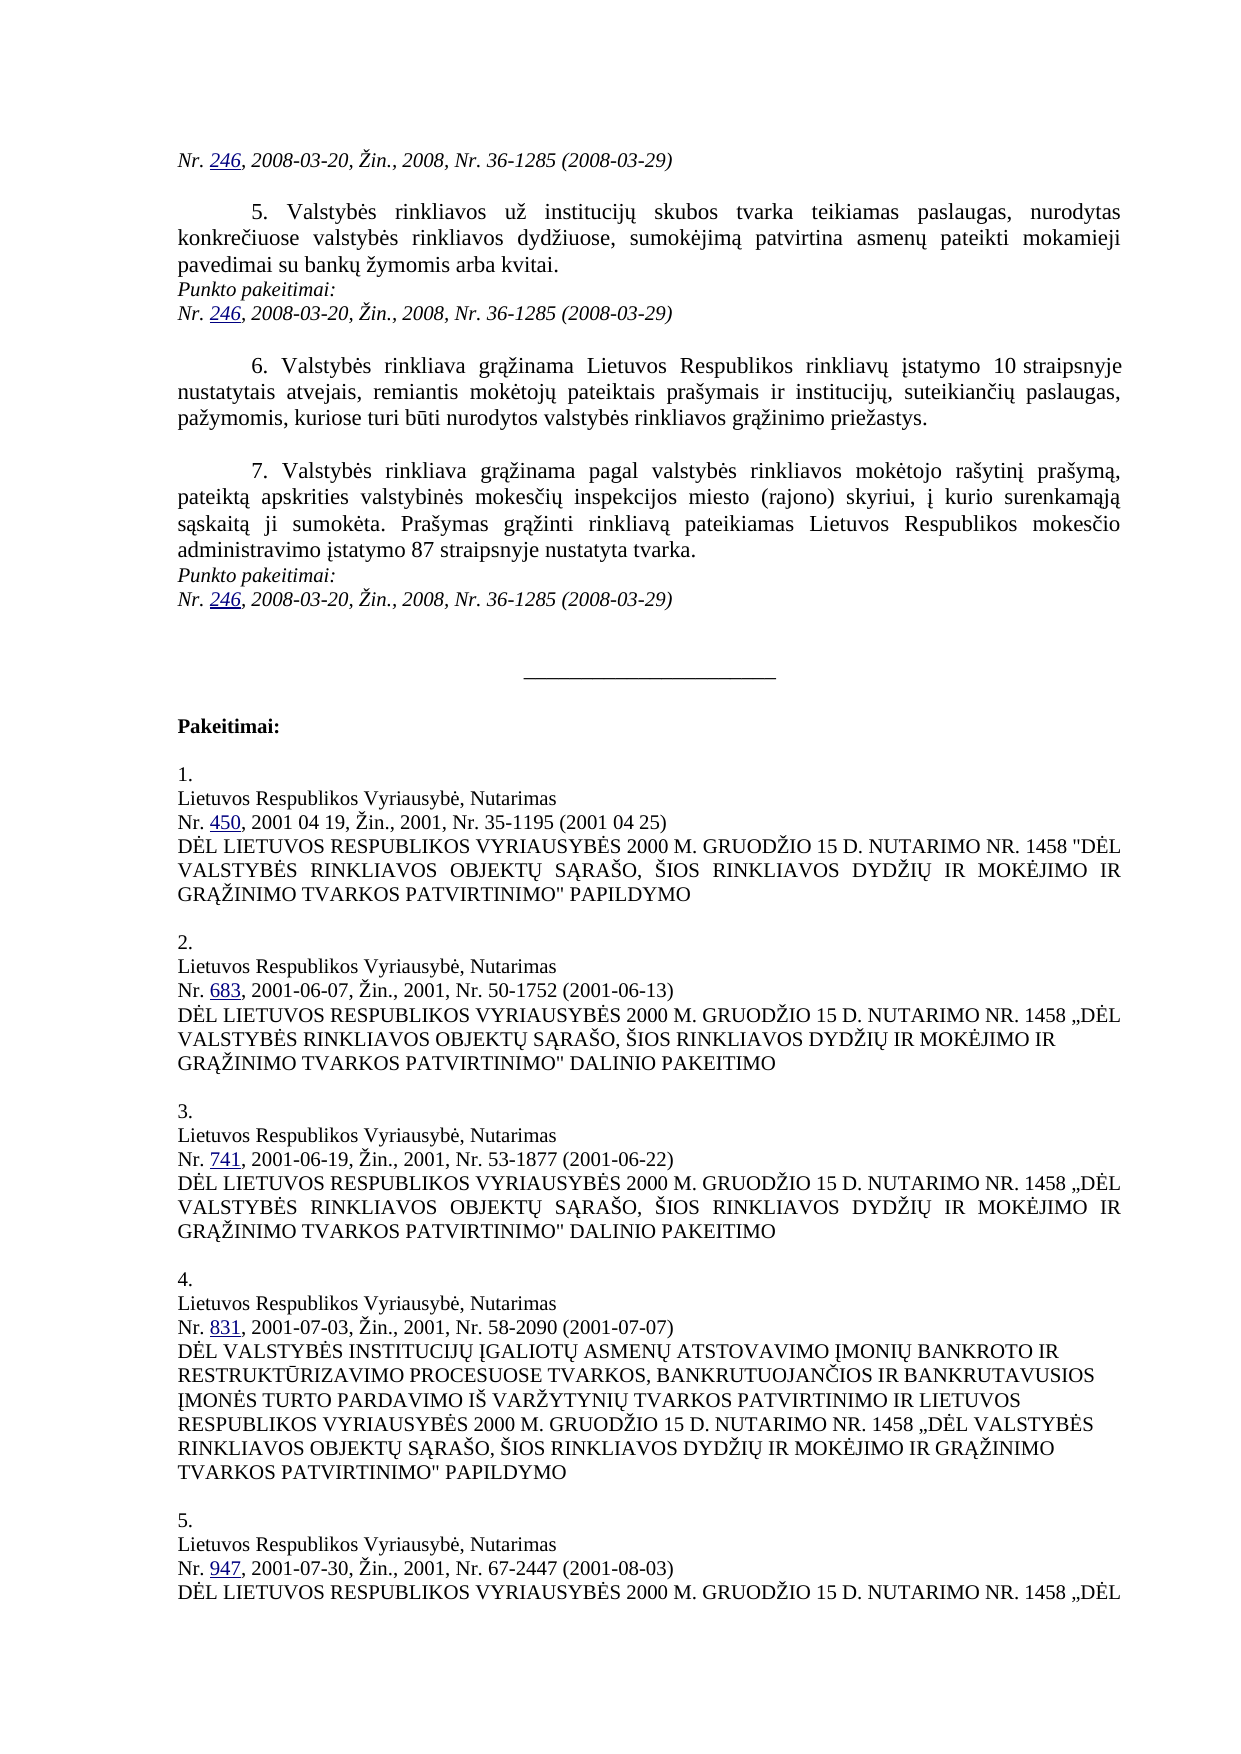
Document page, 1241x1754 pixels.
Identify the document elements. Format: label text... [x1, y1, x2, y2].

text Lietuvos Respublikos Vyriausybė, Nutarimas [177, 1291, 1122, 1315]
text Pakeitimai: [177, 714, 1122, 738]
text Punkto pakeitimai: [177, 277, 1122, 301]
text 1. [177, 762, 1122, 786]
text Lietuvos Respublikos Vyriausybė, Nutarimas [177, 786, 1122, 810]
text Nr. 831, 2001-07-03, Žin., 2001, Nr. 58-2090 (2001-07-07) [177, 1315, 1122, 1339]
text 3. [177, 1099, 1122, 1123]
text Punkto pakeitimai: [177, 562, 1122, 587]
text DĖL LIETUVOS RESPUBLIKOS VYRIAUSYBĖS 2000 M. GRUODŽIO 15 D. NUTARIMO NR. 1458 „DĖL [177, 1580, 1122, 1604]
text –––––––––––––––––––––– [177, 663, 1122, 690]
text DĖL LIETUVOS RESPUBLIKOS VYRIAUSYBĖS 2000 M. GRUODŽIO 15 D. NUTARIMO NR. 1458 "DĖL VALSTYBĖS RINKLIAVOS OBJEKTŲ SĄRAŠO, ŠIOS RINKLIAVOS DYDŽIŲ IR MOKĖJIMO IR GRĄŽINIMO TVARKOS PATVIRTINIMO" PAPILDYMO [177, 834, 1122, 906]
text Lietuvos Respublikos Vyriausybė, Nutarimas [177, 1532, 1122, 1556]
text Nr. 246, 2008-03-20, Žin., 2008, Nr. 36-1285 (2008-03-29) [177, 148, 1122, 172]
text Lietuvos Respublikos Vyriausybė, Nutarimas [177, 1123, 1122, 1147]
text Lietuvos Respublikos Vyriausybė, Nutarimas [177, 954, 1122, 978]
text Nr. 246, 2008-03-20, Žin., 2008, Nr. 36-1285 (2008-03-29) [177, 301, 1122, 325]
text Nr. 741, 2001-06-19, Žin., 2001, Nr. 53-1877 (2001-06-22) [177, 1147, 1122, 1171]
text 4. [177, 1267, 1122, 1291]
text Nr. 683, 2001-06-07, Žin., 2001, Nr. 50-1752 (2001-06-13) [177, 978, 1122, 1002]
text 5. [177, 1508, 1122, 1532]
text 7. Valstybės rinkliava grąžinama pagal valstybės rinkliavos mokėtojo rašytinį prašymą, pateiktą apskrities valstybinės mokesčių inspekcijos miesto (rajono) skyriui, į kurio surenkamąją sąskaitą ji sumokėta. Prašymas grąžinti rinkliavą pateikiamas Lietuvos Respublikos mokesčio administravimo įstatymo 87 straipsnyje nustatyta tvarka. [177, 457, 1122, 562]
text 5. Valstybės rinkliavos už institucijų skubos tvarka teikiamas paslaugas, nurodytas konkrečiuose valstybės rinkliavos dydžiuose, sumokėjimą patvirtina asmenų pateikti mokamieji pavedimai su bankų žymomis arba kvitai. [177, 198, 1122, 277]
text Nr. 947, 2001-07-30, Žin., 2001, Nr. 67-2447 (2001-08-03) [177, 1556, 1122, 1580]
text Nr. 450, 2001 04 19, Žin., 2001, Nr. 35-1195 (2001 04 25) [177, 810, 1122, 834]
text DĖL VALSTYBĖS INSTITUCIJŲ ĮGALIOTŲ ASMENŲ ATSTOVAVIMO ĮMONIŲ BANKROTO IR RESTRUKTŪRIZAVIMO PROCESUOSE TVARKOS, BANKRUTUOJANČIOS IR BANKRUTAVUSIOS ĮMONĖS TURTO PARDAVIMO IŠ VARŽYTYNIŲ TVARKOS PATVIRTINIMO IR LIETUVOS RESPUBLIKOS VYRIAUSYBĖS 2000 M. GRUODŽIO 15 D. NUTARIMO NR. 1458 „DĖL VALSTYBĖS RINKLIAVOS OBJEKTŲ SĄRAŠO, ŠIOS RINKLIAVOS DYDŽIŲ IR MOKĖJIMO IR GRĄŽINIMO TVARKOS PATVIRTINIMO" PAPILDYMO [177, 1339, 1122, 1484]
text DĖL LIETUVOS RESPUBLIKOS VYRIAUSYBĖS 2000 M. GRUODŽIO 15 D. NUTARIMO NR. 1458 „DĖL VALSTYBĖS RINKLIAVOS OBJEKTŲ SĄRAŠO, ŠIOS RINKLIAVOS DYDŽIŲ IR MOKĖJIMO IR GRĄŽINIMO TVARKOS PATVIRTINIMO" DALINIO PAKEITIMO [177, 1002, 1122, 1075]
text DĖL LIETUVOS RESPUBLIKOS VYRIAUSYBĖS 2000 M. GRUODŽIO 15 D. NUTARIMO NR. 1458 „DĖL VALSTYBĖS RINKLIAVOS OBJEKTŲ SĄRAŠO, ŠIOS RINKLIAVOS DYDŽIŲ IR MOKĖJIMO IR GRĄŽINIMO TVARKOS PATVIRTINIMO" DALINIO PAKEITIMO [177, 1171, 1122, 1243]
text 6. Valstybės rinkliava grąžinama Lietuvos Respublikos rinkliavų įstatymo 10 straipsnyje nustatytais atvejais, remiantis mokėtojų pateiktais prašymais ir institucijų, suteikiančių paslaugas, pažymomis, kuriose turi būti nurodytos valstybės rinkliavos grąžinimo priežastys. [177, 352, 1122, 431]
text Nr. 246, 2008-03-20, Žin., 2008, Nr. 36-1285 (2008-03-29) [177, 587, 1122, 611]
text 2. [177, 930, 1122, 954]
